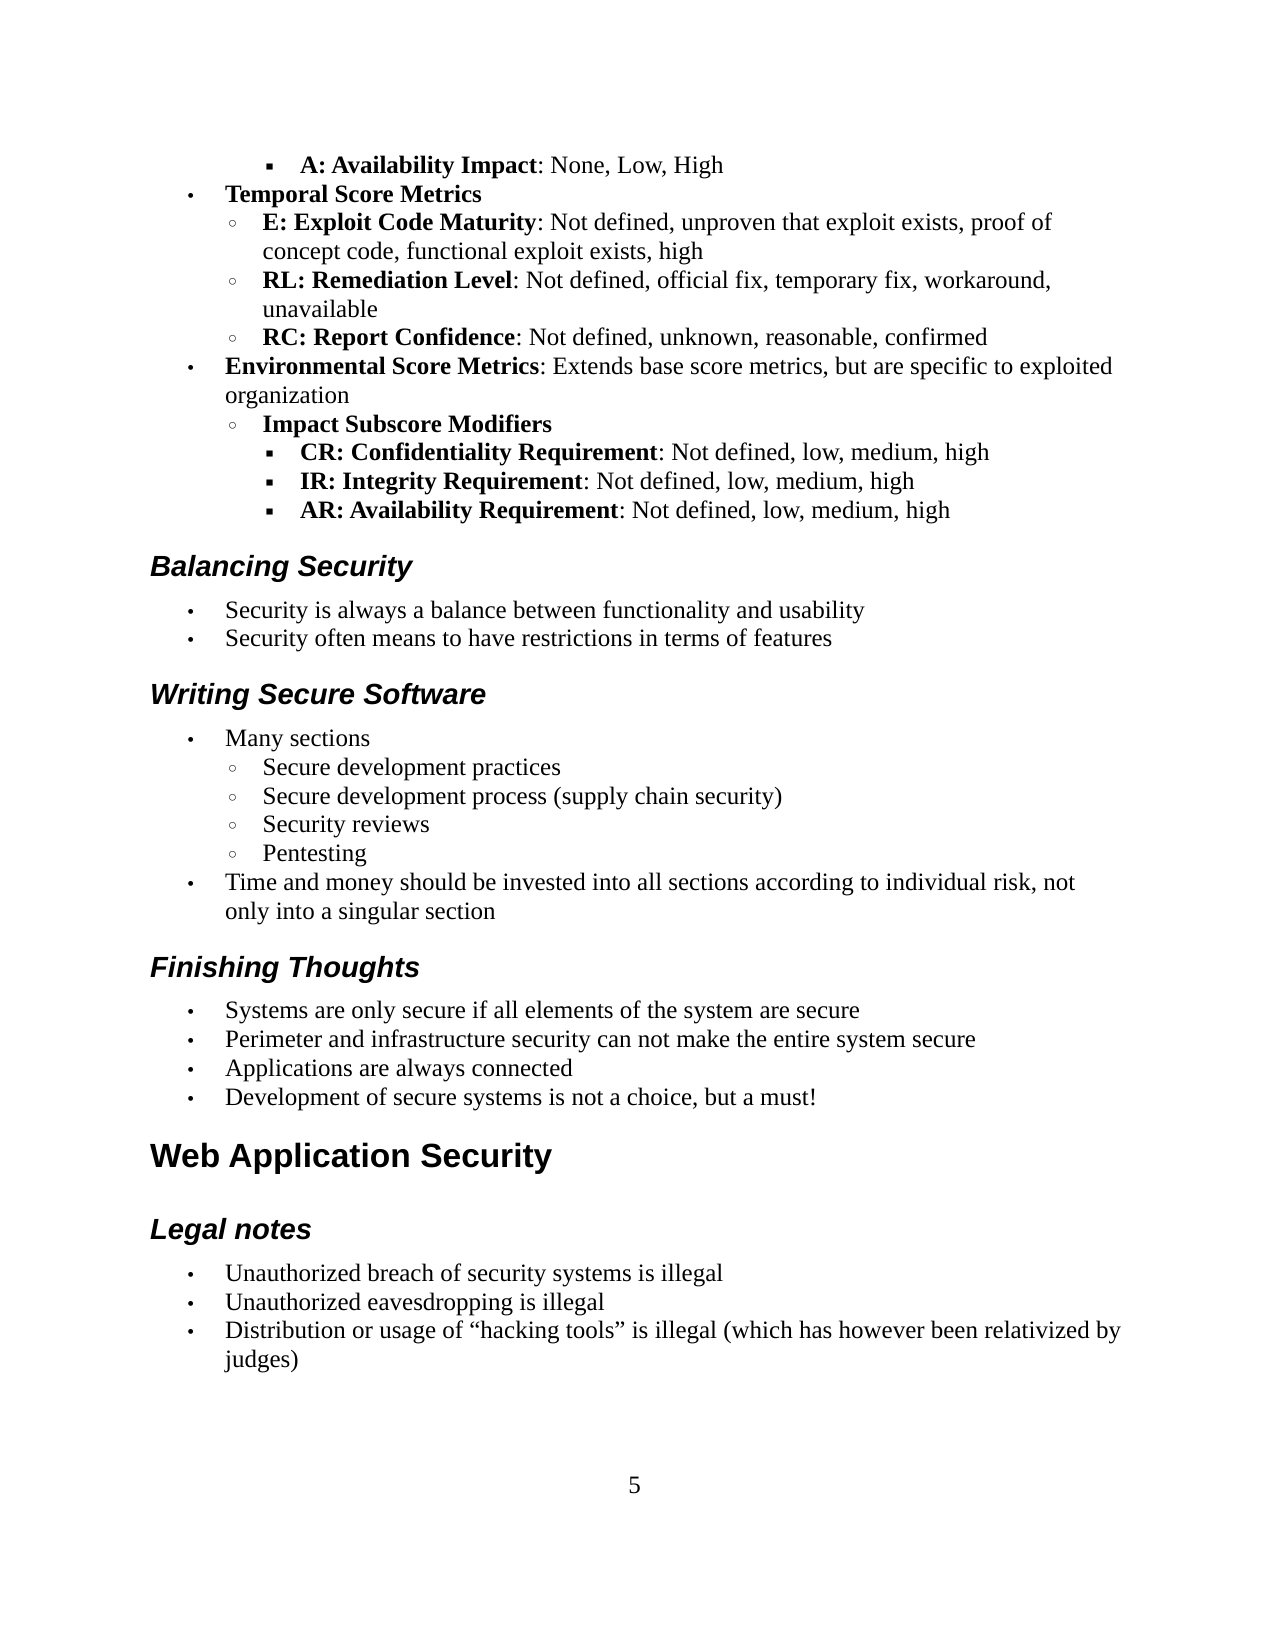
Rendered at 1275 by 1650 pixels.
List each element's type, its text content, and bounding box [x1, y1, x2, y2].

list Distribution or usage of “hacking tools” is illegal (which has however been relativized by judges) [187, 1315, 1125, 1373]
list Many sections [187, 723, 1125, 752]
list Applications are always connected [187, 1053, 1125, 1082]
list E: Exploit Code Maturity: Not defined, unproven that exploit exists, proof of concept code, functional exploit exists, high [225, 207, 1125, 265]
list Unauthorized eavesdropping is illegal [187, 1287, 1125, 1315]
list Secure development practices [225, 752, 1125, 781]
list Secure development process (supply chain security) [225, 781, 1125, 809]
list Perimeter and infrastructure security can not make the entire system secure [187, 1024, 1125, 1053]
list Security is always a balance between functionality and usability [187, 595, 1125, 623]
list Impact Subscore Modifiers [225, 409, 1125, 437]
subtitle Balancing Security [150, 549, 1125, 582]
list Unauthorized breach of security systems is illegal [187, 1258, 1125, 1287]
list Security reviews [225, 809, 1125, 838]
list Environmental Score Metrics: Extends base score metrics, but are specific to exploited organization [187, 351, 1125, 409]
list AR: Availability Requirement: Not defined, low, medium, high [262, 495, 1125, 524]
list Pentesting [225, 838, 1125, 867]
list Security often means to have restrictions in terms of features [187, 623, 1125, 652]
subtitle Writing Secure Software [150, 677, 1125, 711]
list Time and money should be invested into all sections according to individual risk, not only into a singular section [187, 867, 1125, 924]
list Temporal Score Metrics [187, 179, 1125, 207]
list RL: Remediation Level: Not defined, official fix, temporary fix, workaround, unavailable [225, 265, 1125, 322]
subtitle Finishing Thoughts [150, 949, 1125, 983]
list Development of secure systems is not a choice, but a must! [187, 1082, 1125, 1111]
subtitle Legal notes [150, 1212, 1125, 1245]
list IR: Integrity Requirement: Not defined, low, medium, high [262, 466, 1125, 495]
list A: Availability Impact: None, Low, High [262, 150, 1125, 179]
subtitle Web Application Security [150, 1136, 1125, 1174]
list CR: Confidentiality Requirement: Not defined, low, medium, high [262, 437, 1125, 466]
list RC: Report Confidence: Not defined, unknown, reasonable, confirmed [225, 322, 1125, 351]
list Systems are only secure if all elements of the system are secure [187, 996, 1125, 1024]
